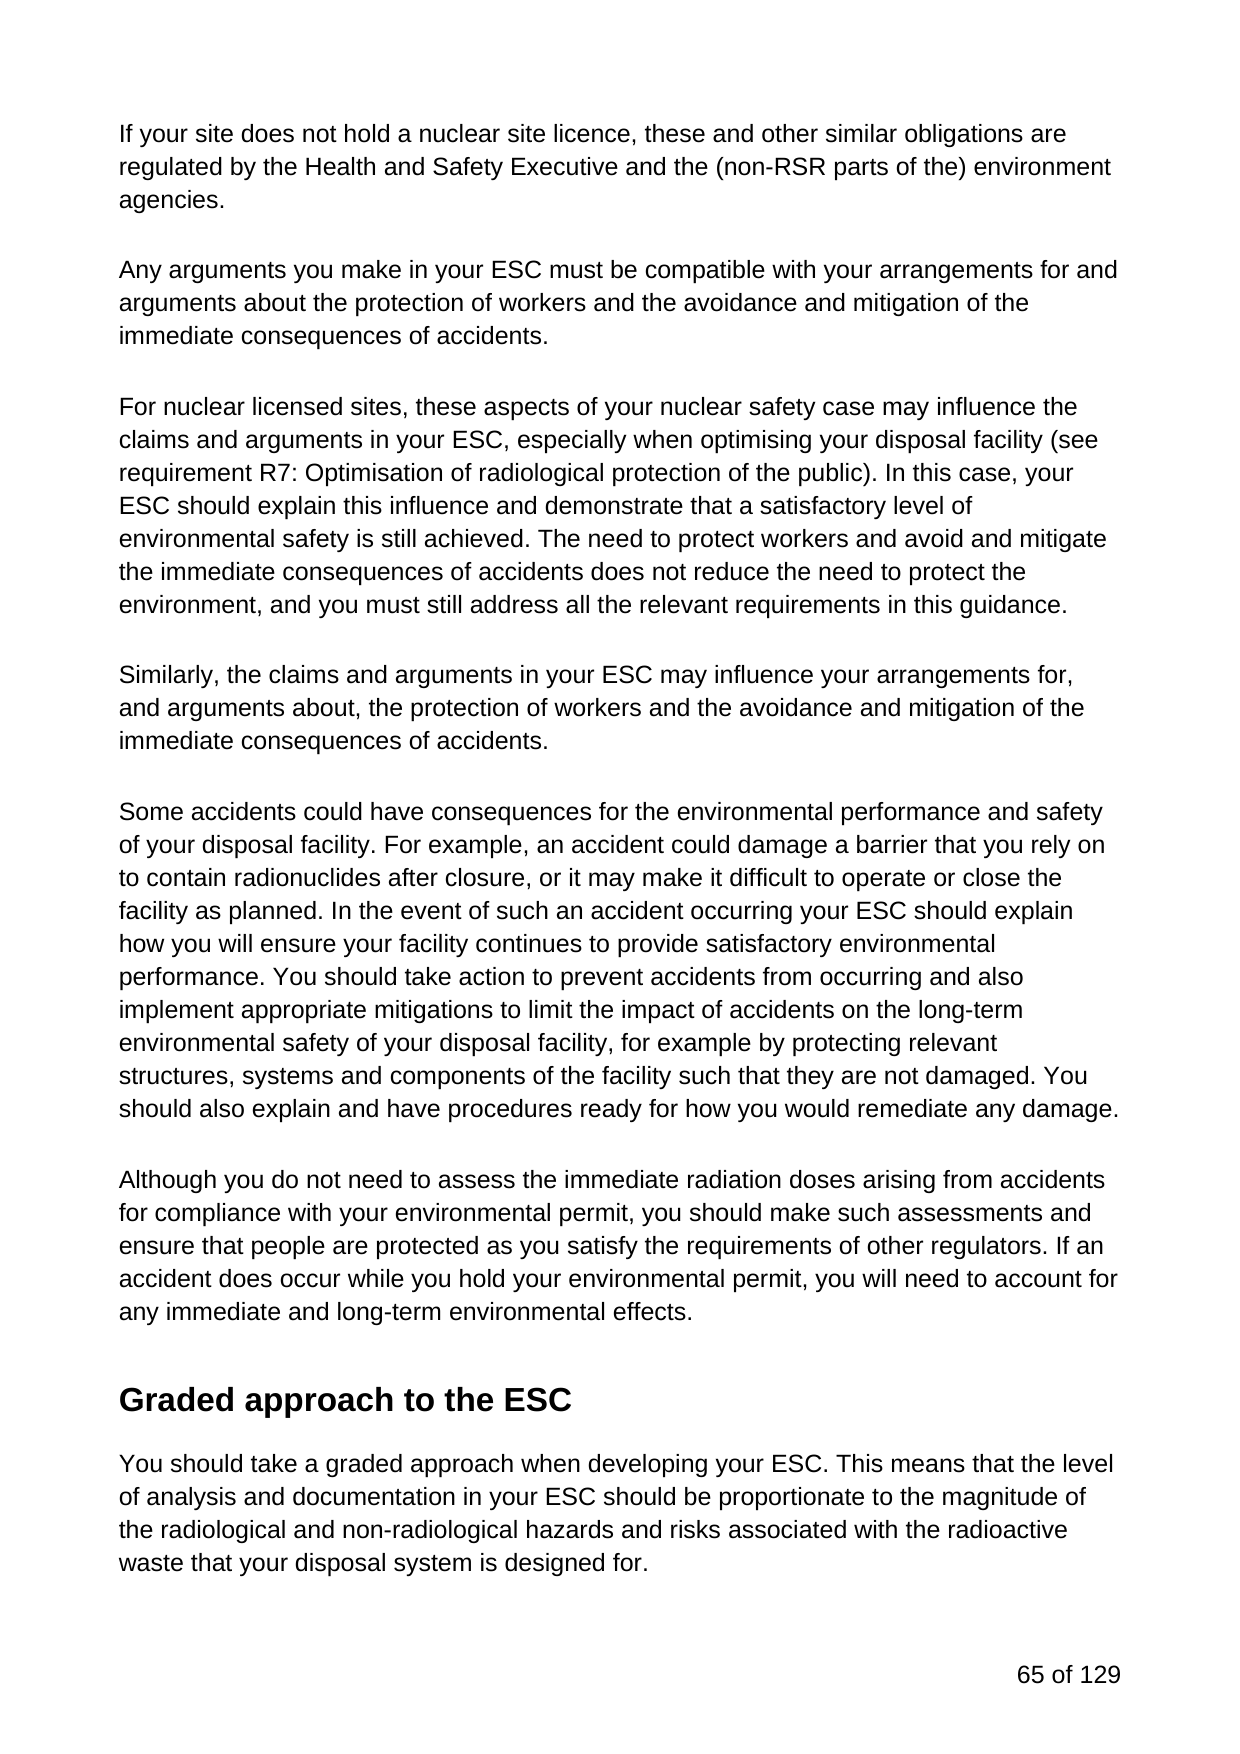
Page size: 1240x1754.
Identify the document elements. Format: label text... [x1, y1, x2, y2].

text Similarly, the claims and arguments in your ESC may influence your arrangements for, and arguments about, the protection of workers and the avoidance and mitigation of the immediate consequences of accidents. [118, 660, 1121, 755]
text For nuclear licensed sites, these aspects of your nuclear safety case may influence the claims and arguments in your ESC, especially when optimising your disposal facility (see requirement R7: Optimisation of radiological protection of the public). In this case, your ESC should explain this influence and demonstrate that a satisfactory level of environmental safety is still achieved. The need to protect workers and avoid and mitigate the immediate consequences of accidents does not reduce the need to protect the environment, and you must still address all the relevant requirements in this guidance. [118, 392, 1121, 618]
text You should take a graded approach when developing your ESC. This means that the level of analysis and documentation in your ESC should be proportionate to the magnitude of the radiological and non-radiological hazards and risks associated with the radioactive waste that your disposal system is designed for. [118, 1449, 1121, 1577]
text Some accidents could have consequences for the environmental performance and safety of your disposal facility. For example, an accident could damage a barrier that you rely on to contain radionuclides after closure, or it may make it difficult to operate or close the facility as planned. In the event of such an accident occurring your ESC should explain how you will ensure your facility continues to provide satisfactory environmental performance. You should take action to prevent accidents from occurring and also implement appropriate mitigations to limit the impact of accidents on the long-term environmental safety of your disposal facility, for example by protecting relevant structures, systems and components of the facility such that they are not damaged. You should also explain and have procedures ready for how you would remediate any damage. [118, 797, 1121, 1123]
text Any arguments you make in your ESC must be compatible with your arrangements for and arguments about the protection of workers and the avoidance and mitigation of the immediate consequences of accidents. [118, 255, 1121, 350]
subtitle Graded approach to the ESC [118, 1380, 1121, 1418]
text If your site does not hold a nuclear site licence, these and other similar obligations are regulated by the Health and Safety Executive and the (non-RSR parts of the) environment agencies. [118, 118, 1121, 213]
text Although you do not need to assess the immediate radiation doses arising from accidents for compliance with your environmental permit, you should make such assessments and ensure that people are protected as you satisfy the requirements of other regulators. If an accident does occur while you hold your environmental permit, you will need to account for any immediate and long-term environmental effects. [118, 1164, 1121, 1325]
